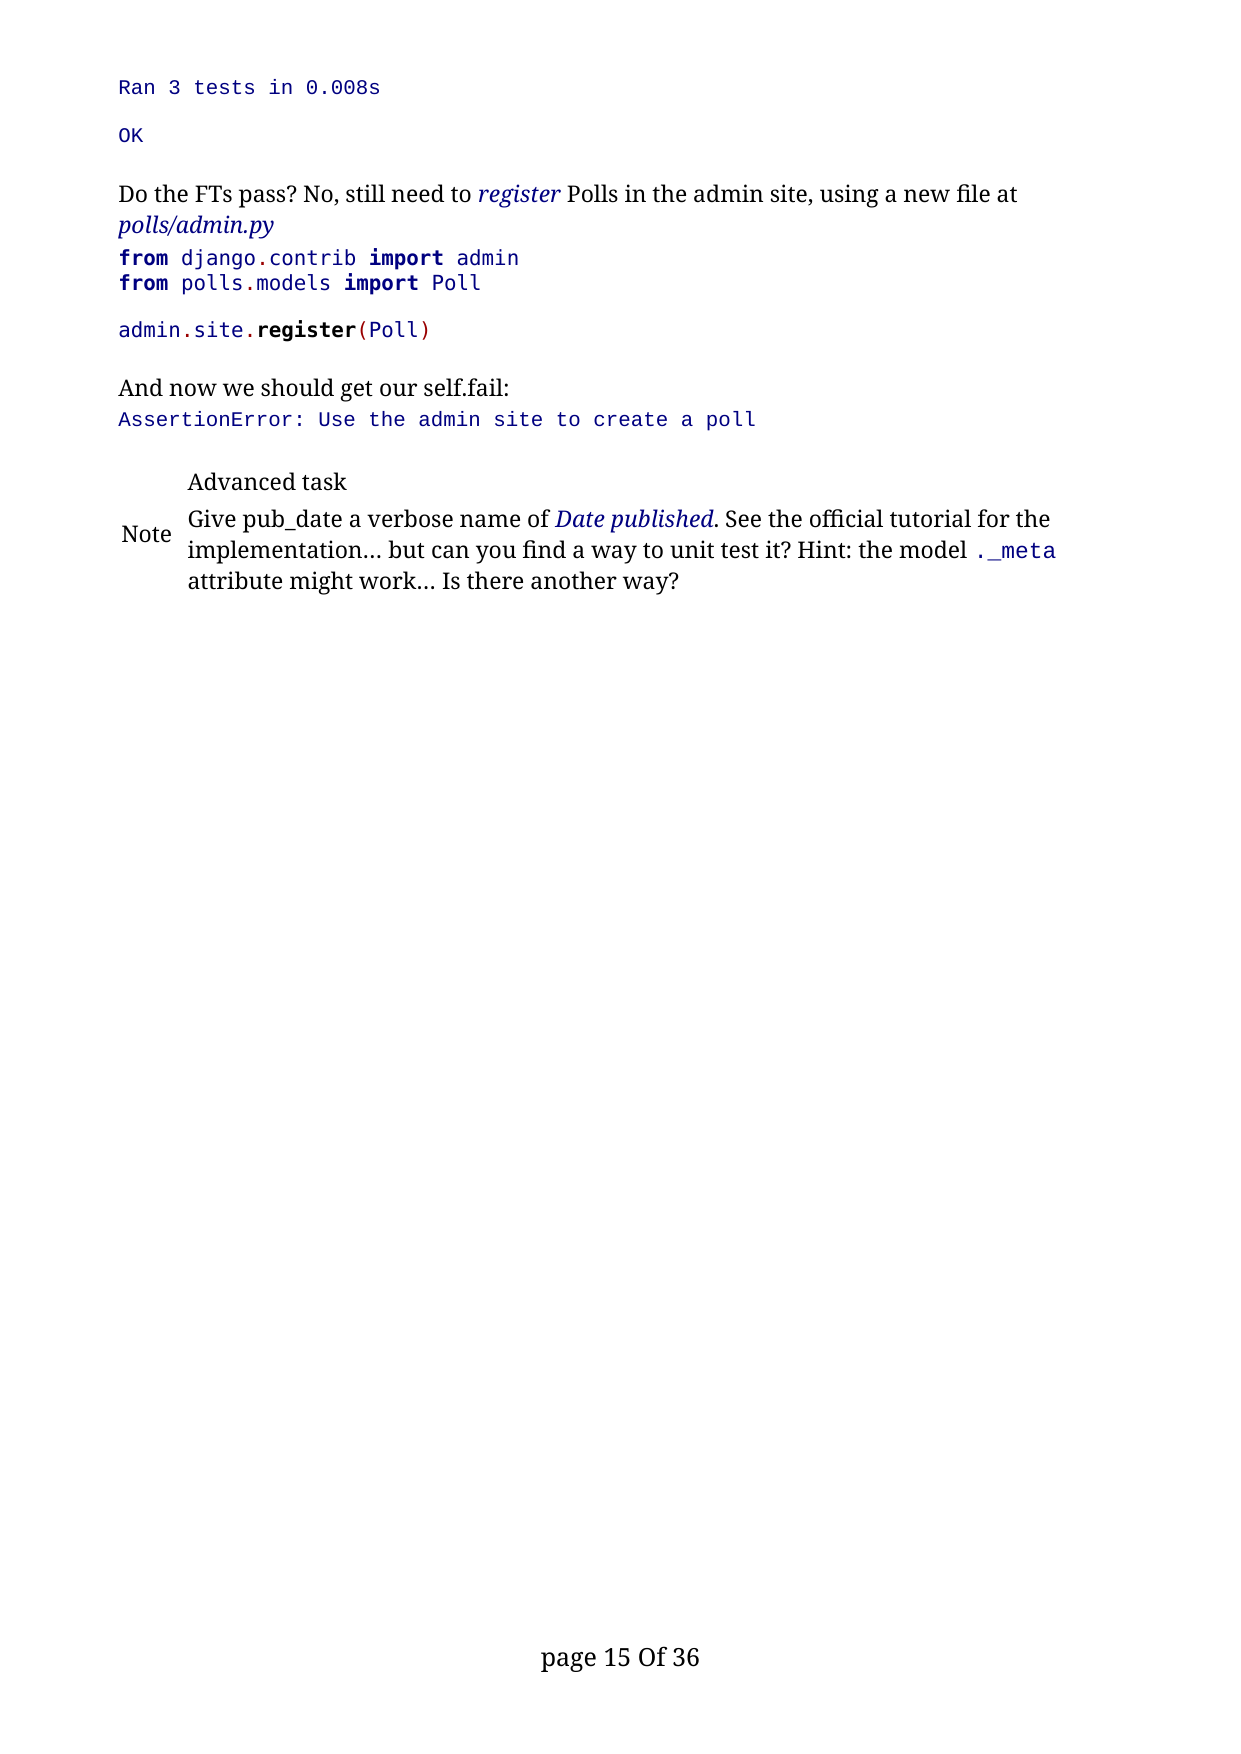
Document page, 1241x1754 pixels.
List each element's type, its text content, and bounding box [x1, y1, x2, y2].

text Ran 3 tests in 0.008s [118, 77, 1122, 101]
text from django.contrib import admin [118, 246, 1122, 271]
table_header Note [118, 463, 184, 605]
text Do the FTs pass? No, still need to register Polls in the admin site, using a new file at polls/admin.py [118, 178, 1122, 240]
text admin.site.register(Poll) [118, 318, 1122, 343]
text And now we should get our self.fail: [118, 372, 1122, 403]
text from polls.models import Poll [118, 271, 1122, 295]
text AssertionError: Use the admin site to create a poll [118, 409, 1122, 433]
text OK [118, 125, 1122, 148]
table_header Advanced task Give pub_date a verbose name of Date published. See the official tutorial for the implementation… but can you find a way to unit test it? Hint: the model ._meta attribute might work… Is there another way? [184, 463, 1122, 605]
